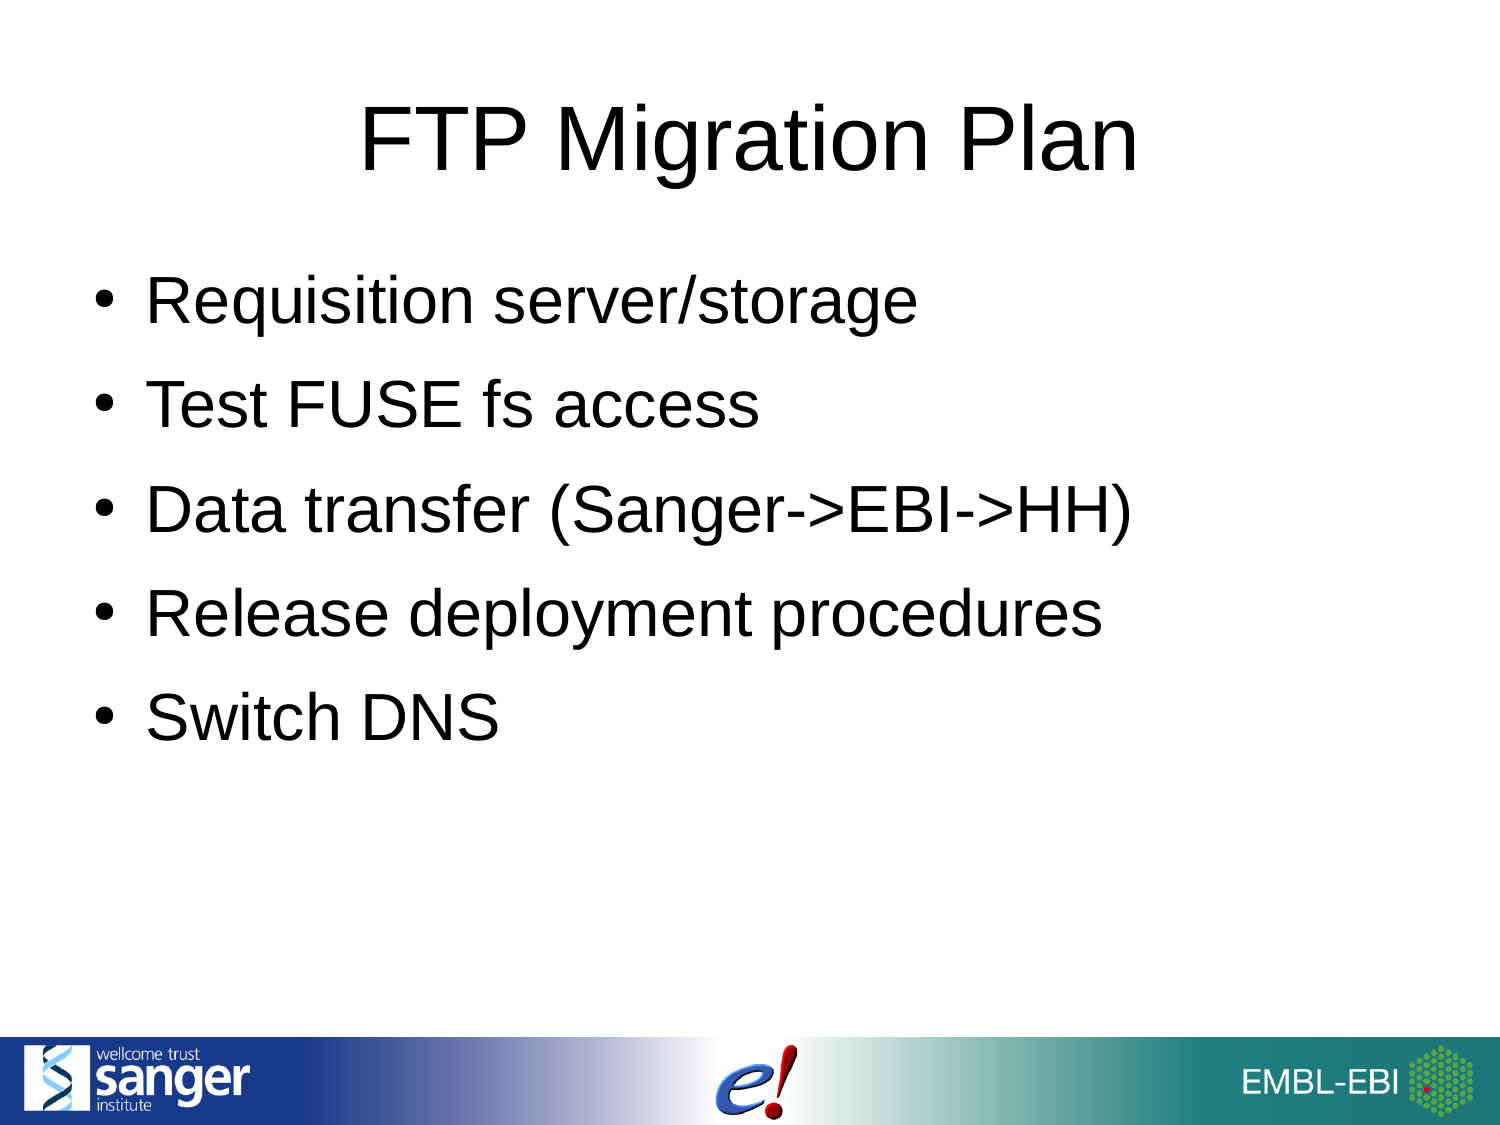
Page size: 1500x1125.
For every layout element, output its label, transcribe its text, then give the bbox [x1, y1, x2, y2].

picture [0, 1037, 1500, 1125]
list Requisition server/storage Test FUSE fs access Data transfer (Sanger->EBI->HH) Release deployment procedures Switch DNS [75, 263, 1395, 916]
title FTP Migration Plan [75, 44, 1425, 233]
